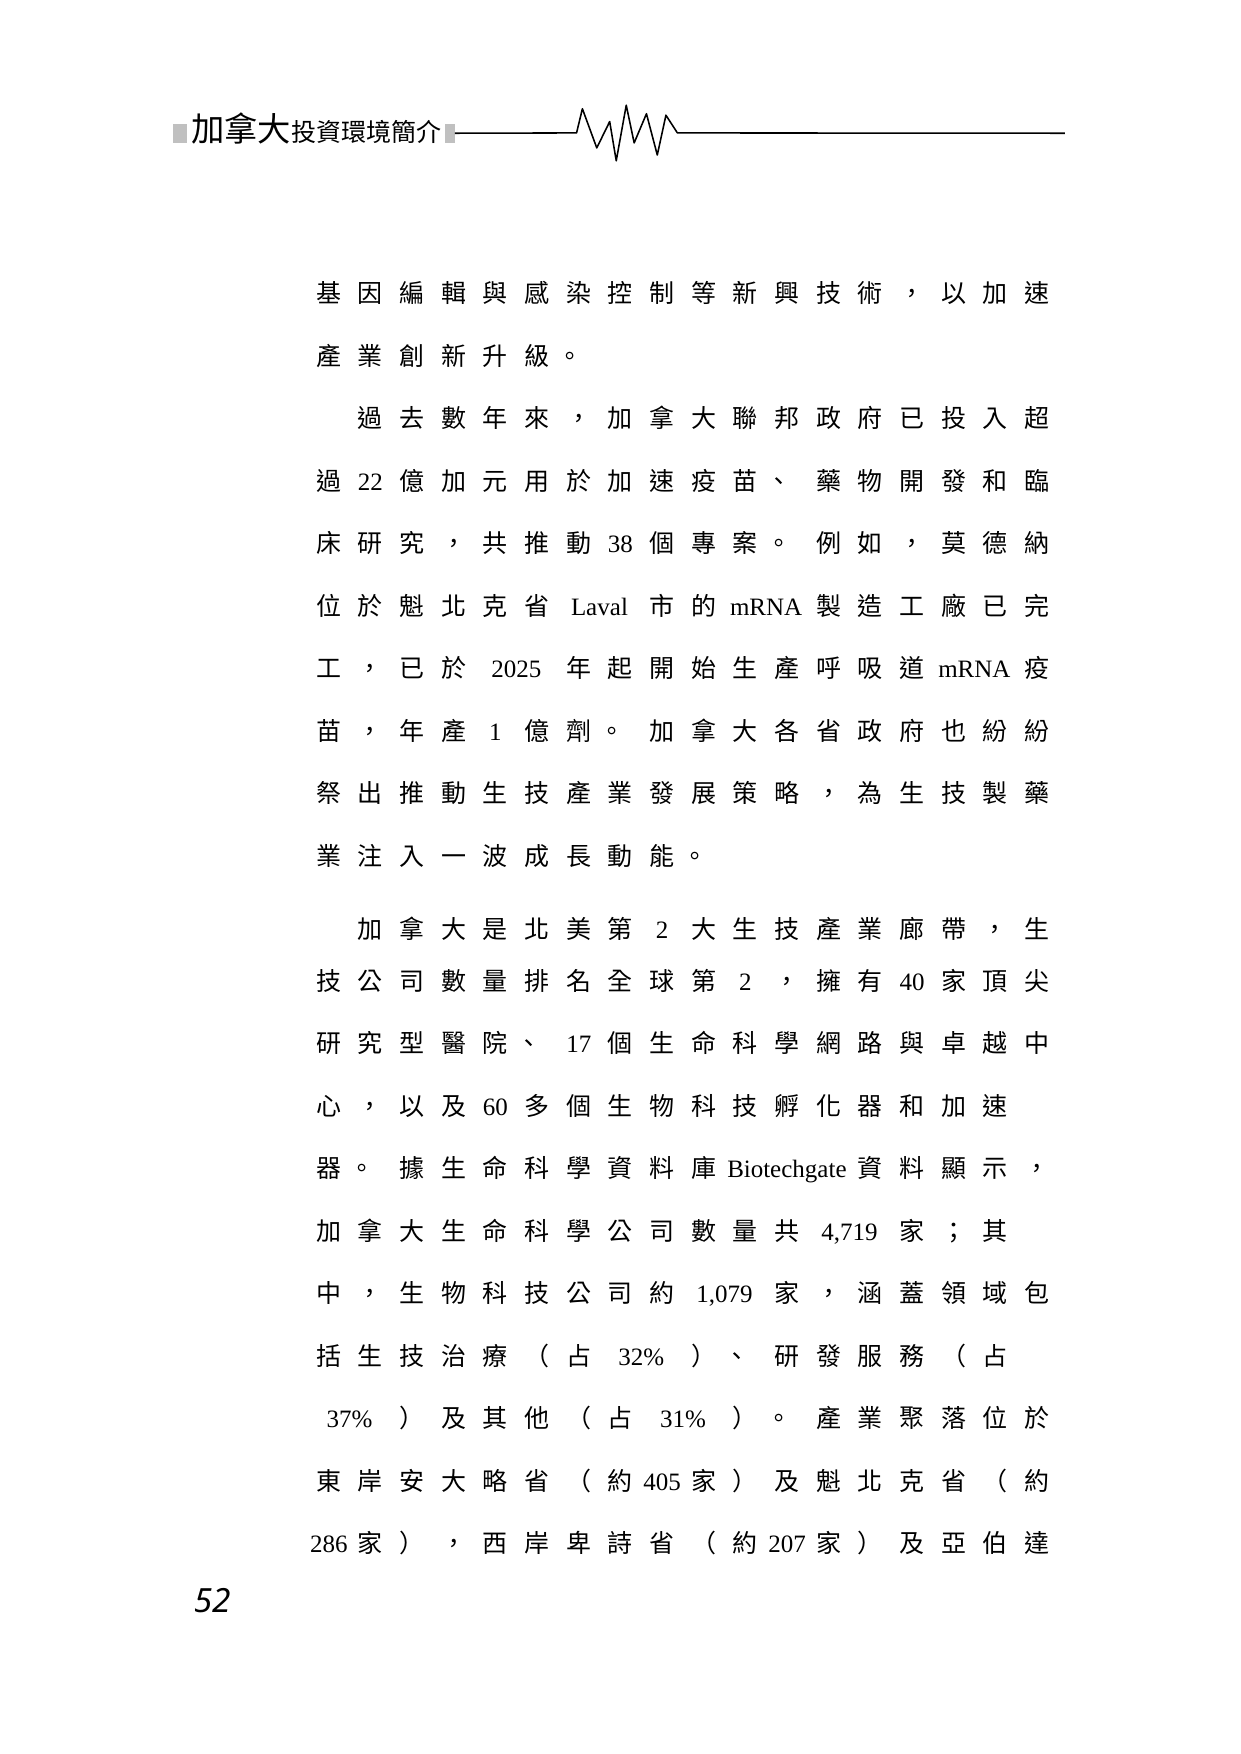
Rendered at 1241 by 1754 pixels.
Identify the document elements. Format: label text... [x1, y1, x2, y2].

text 基因編輯與感染控制等新興技術，以加速產業創新升級。 [281, 250, 1058, 375]
text 過去數年來，加拿大聯邦政府已投入超過22億加元用於加速疫苗、藥物開發和臨床研究，共推動38個專案。例如，莫德納位於魁北克省Laval市的mRNA製造工廠已完工，已於2025年起開始生產呼吸道mRNA疫苗，年產1億劑。加拿大各省政府也紛紛祭出推動生技產業發展策略，為生技製藥業注入一波成長動能。 [281, 375, 1058, 875]
text 加拿大是北美第2大生技產業廊帶，生技公司數量排名全球第2，擁有40家頂尖研究型醫院、17個生命科學網路與卓越中心，以及60多個生物科技孵化器和加速器。據生命科學資料庫Biotechgate資料顯示，加拿大生命科學公司數量共4,719家；其中，生物科技公司約1,079家，涵蓋領域包括生技治療（占32%）、研發服務（占37%）及其他（占31%）。產業聚落位於東岸安大略省（約405家）及魁北克省（約286家），西岸卑詩省（約207家）及亞伯達 [281, 875, 1058, 1563]
